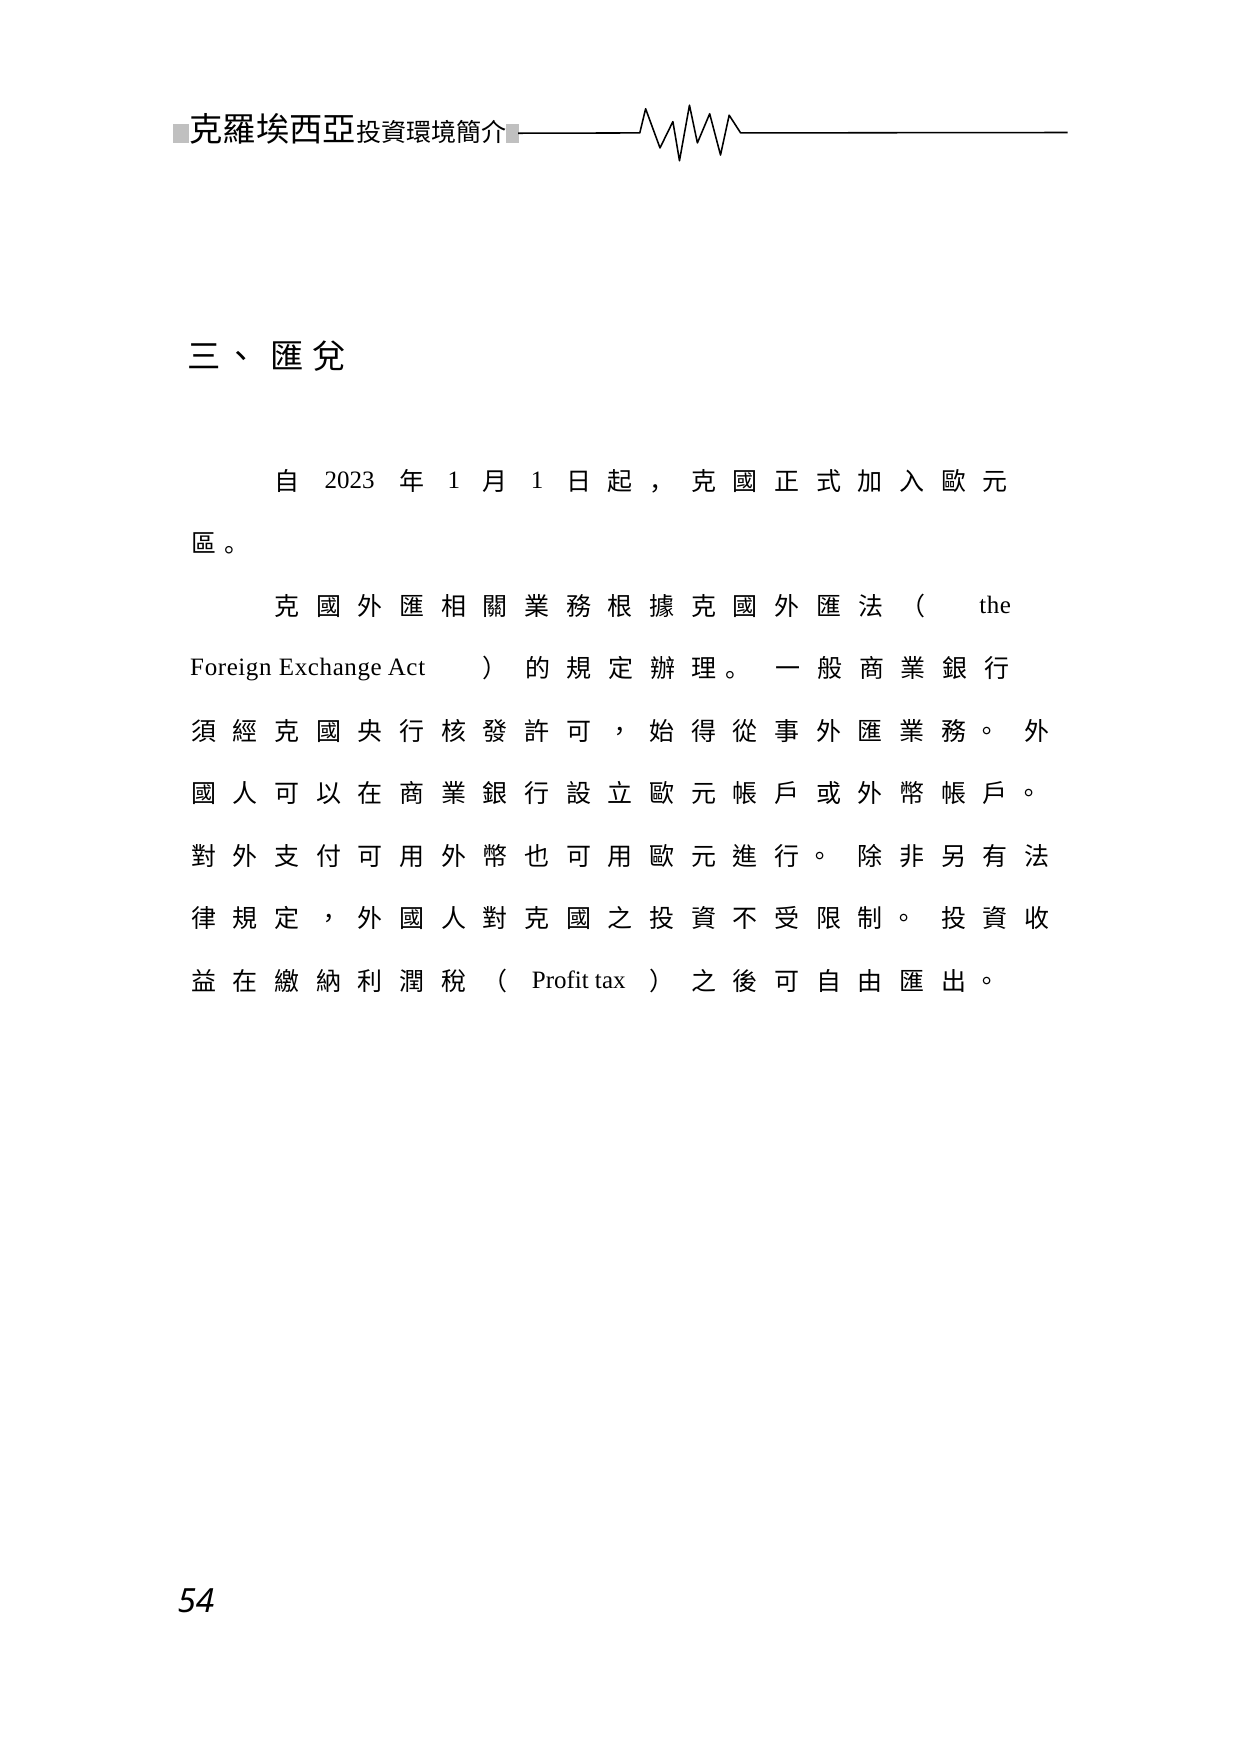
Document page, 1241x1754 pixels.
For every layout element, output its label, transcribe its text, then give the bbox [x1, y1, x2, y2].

text 自2023年1月1日起，克國正式加入歐元區。 [183, 438, 1058, 563]
text 克國外匯相關業務根據克國外匯法（the Foreign Exchange Act）的規定辦理。一般商業銀行須經克國央行核發許可，始得從事外匯業務。外國人可以在商業銀行設立歐元帳戶或外幣帳戶。對外支付可用外幣也可用歐元進行。除非另有法律規定，外國人對克國之投資不受限制。投資收益在繳納利潤稅（Profit tax）之後可自由匯出。 [183, 563, 1058, 1000]
text 三、匯兌 [183, 313, 1058, 375]
